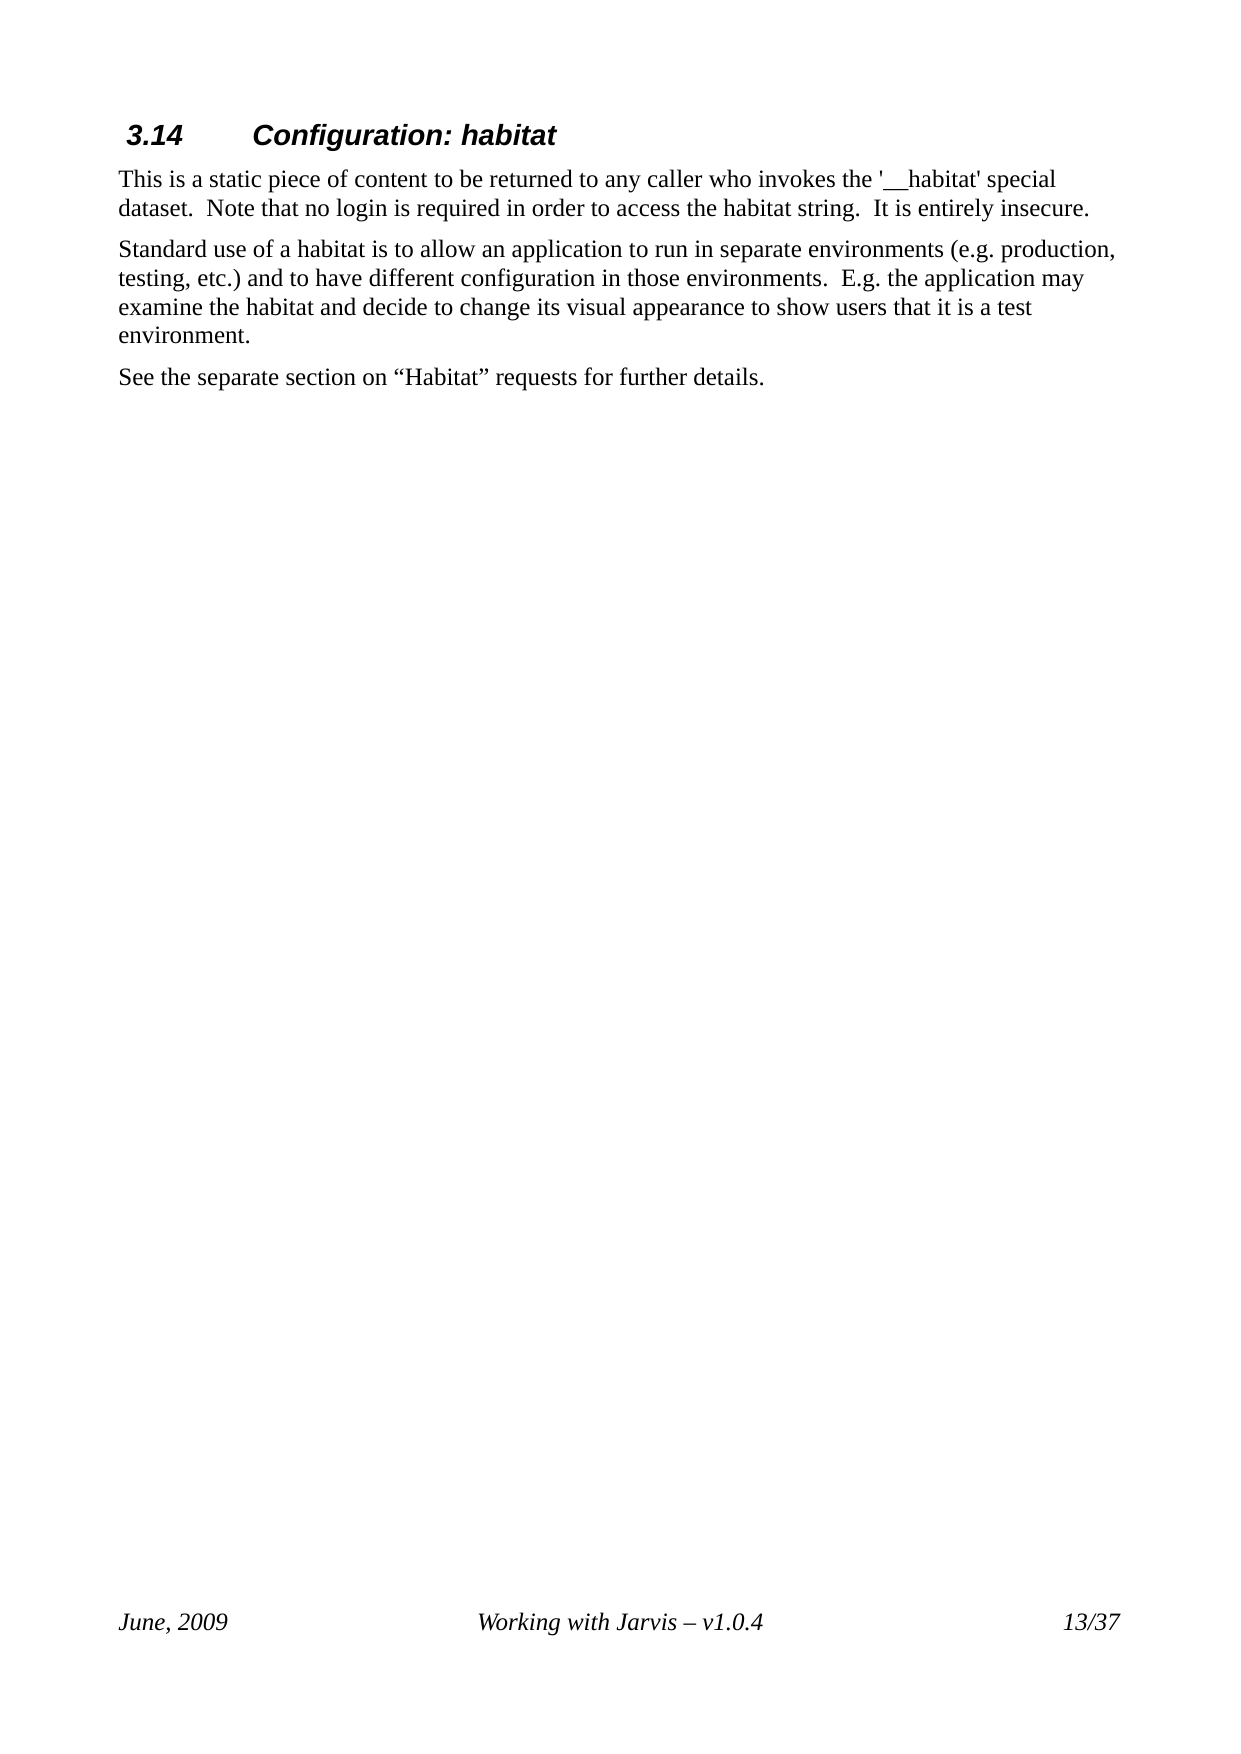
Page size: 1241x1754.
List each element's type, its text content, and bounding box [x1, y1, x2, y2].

subtitle Configuration: habitat [118, 118, 1122, 152]
text Standard use of a habitat is to allow an application to run in separate environments (e.g. production, testing, etc.) and to have different configuration in those environments. E.g. the application may examine the habitat and decide to change its visual appearance to show users that it is a test environment. [118, 234, 1122, 349]
text This is a static piece of content to be returned to any caller who invokes the '__habitat' special dataset. Note that no login is required in order to access the habitat string. It is entirely insecure. [118, 164, 1122, 222]
text See the separate section on “Habitat” requests for further details. [118, 362, 1122, 390]
